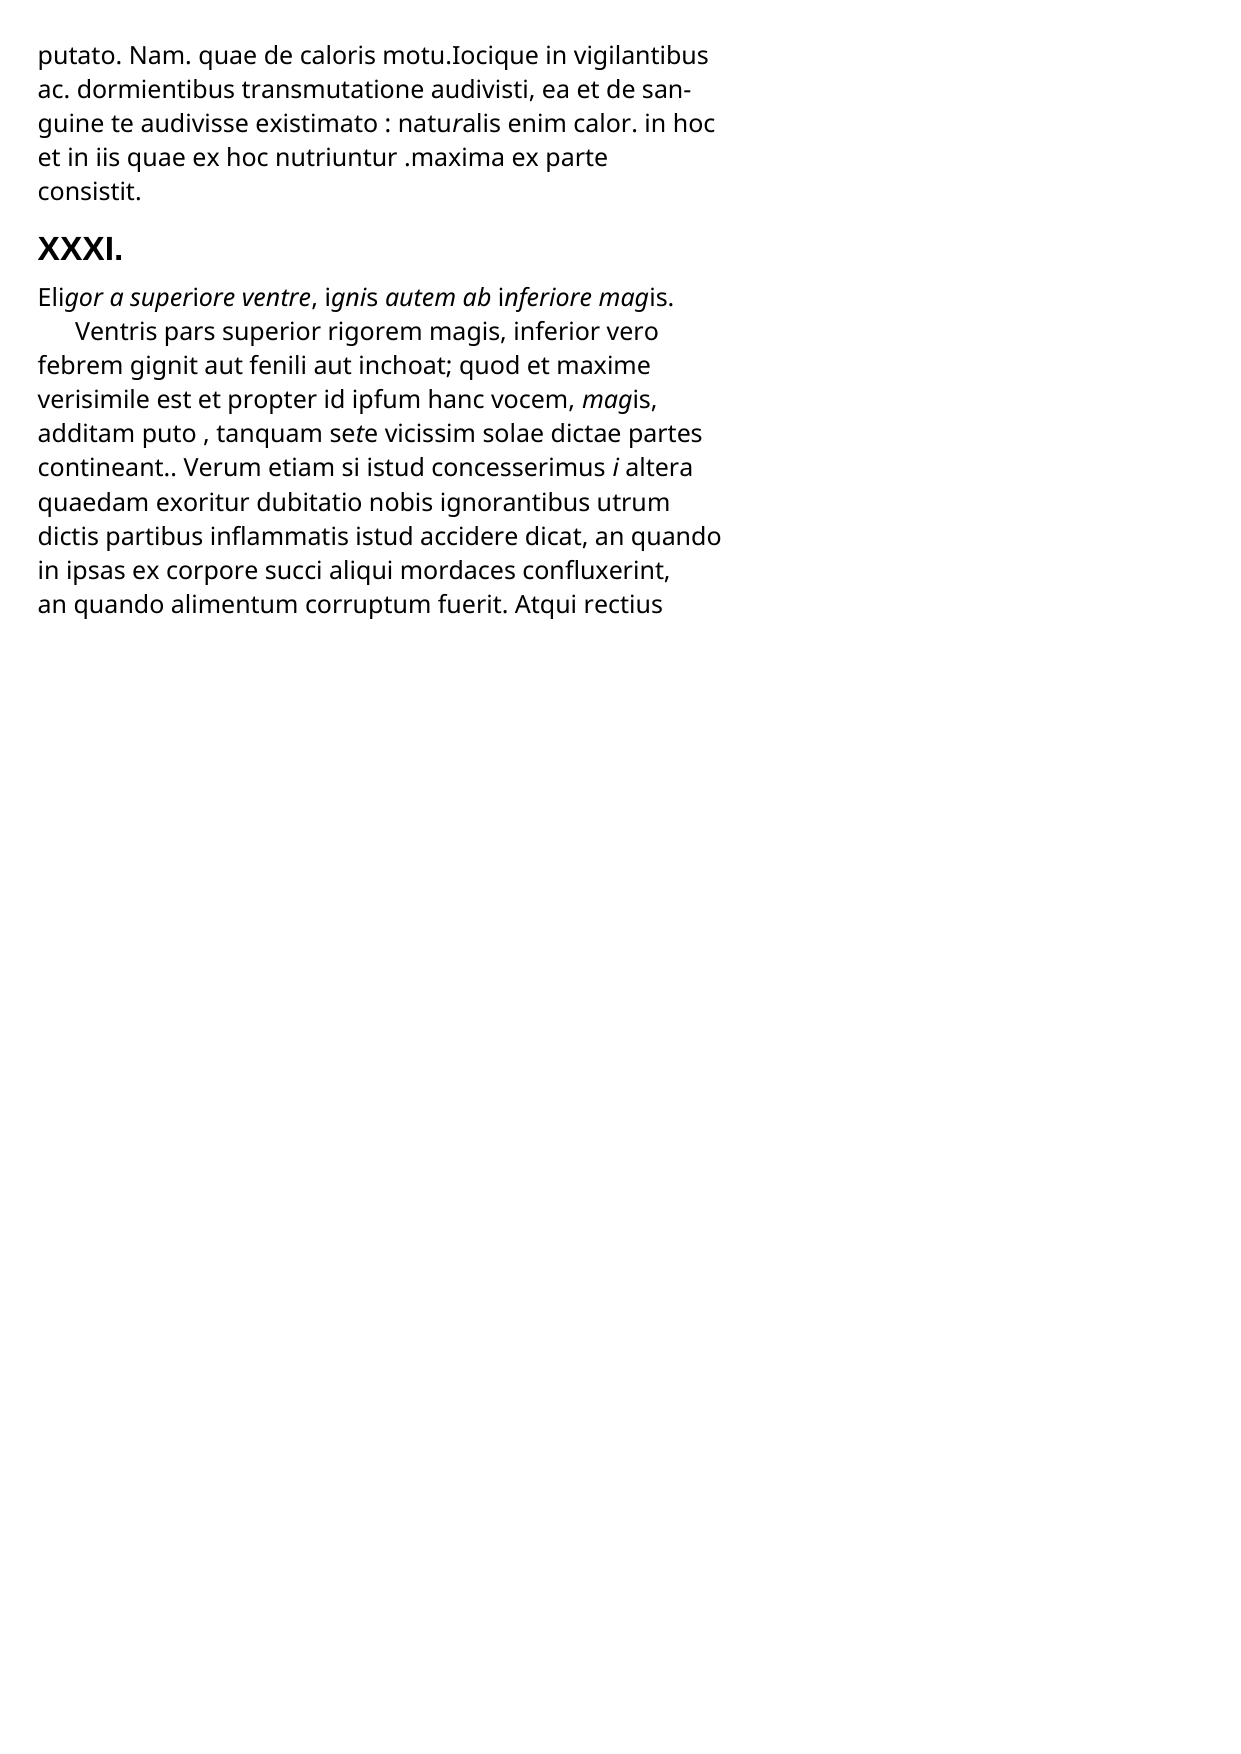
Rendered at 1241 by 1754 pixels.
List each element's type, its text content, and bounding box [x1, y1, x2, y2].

text Ventris pars superior rigorem magis, inferior vero febrem gignit aut fenili aut inchoat; quod et maxime verisimile est et propter id ipfum hanc vocem, magis, additam puto , tanquam sete vicissim solae dictae partes contineant.. Verum etiam si istud concesserimus i altera quaedam exoritur dubitatio nobis ignorantibus utrum dictis partibus inflammatis istud accidere dicat, an quando in ipsas ex corpore succi aliqui mordaces confluxerint, an quando alimentum corruptum fuerit. Atqui rectius [37, 314, 1203, 620]
subtitle XXXI. [37, 229, 1203, 267]
text putato. Nam. quae de caloris motu.Iocique in vigilantibus ac. dormientibus transmutatione audivisti, ea et de san- guine te audivisse existimato : naturalis enim calor. in hoc et in iis quae ex hoc nutriuntur .maxima ex parte consistit. [37, 37, 1203, 208]
text Eligor a superiore ventre, ignis autem ab inferiore magis. [37, 280, 1203, 314]
